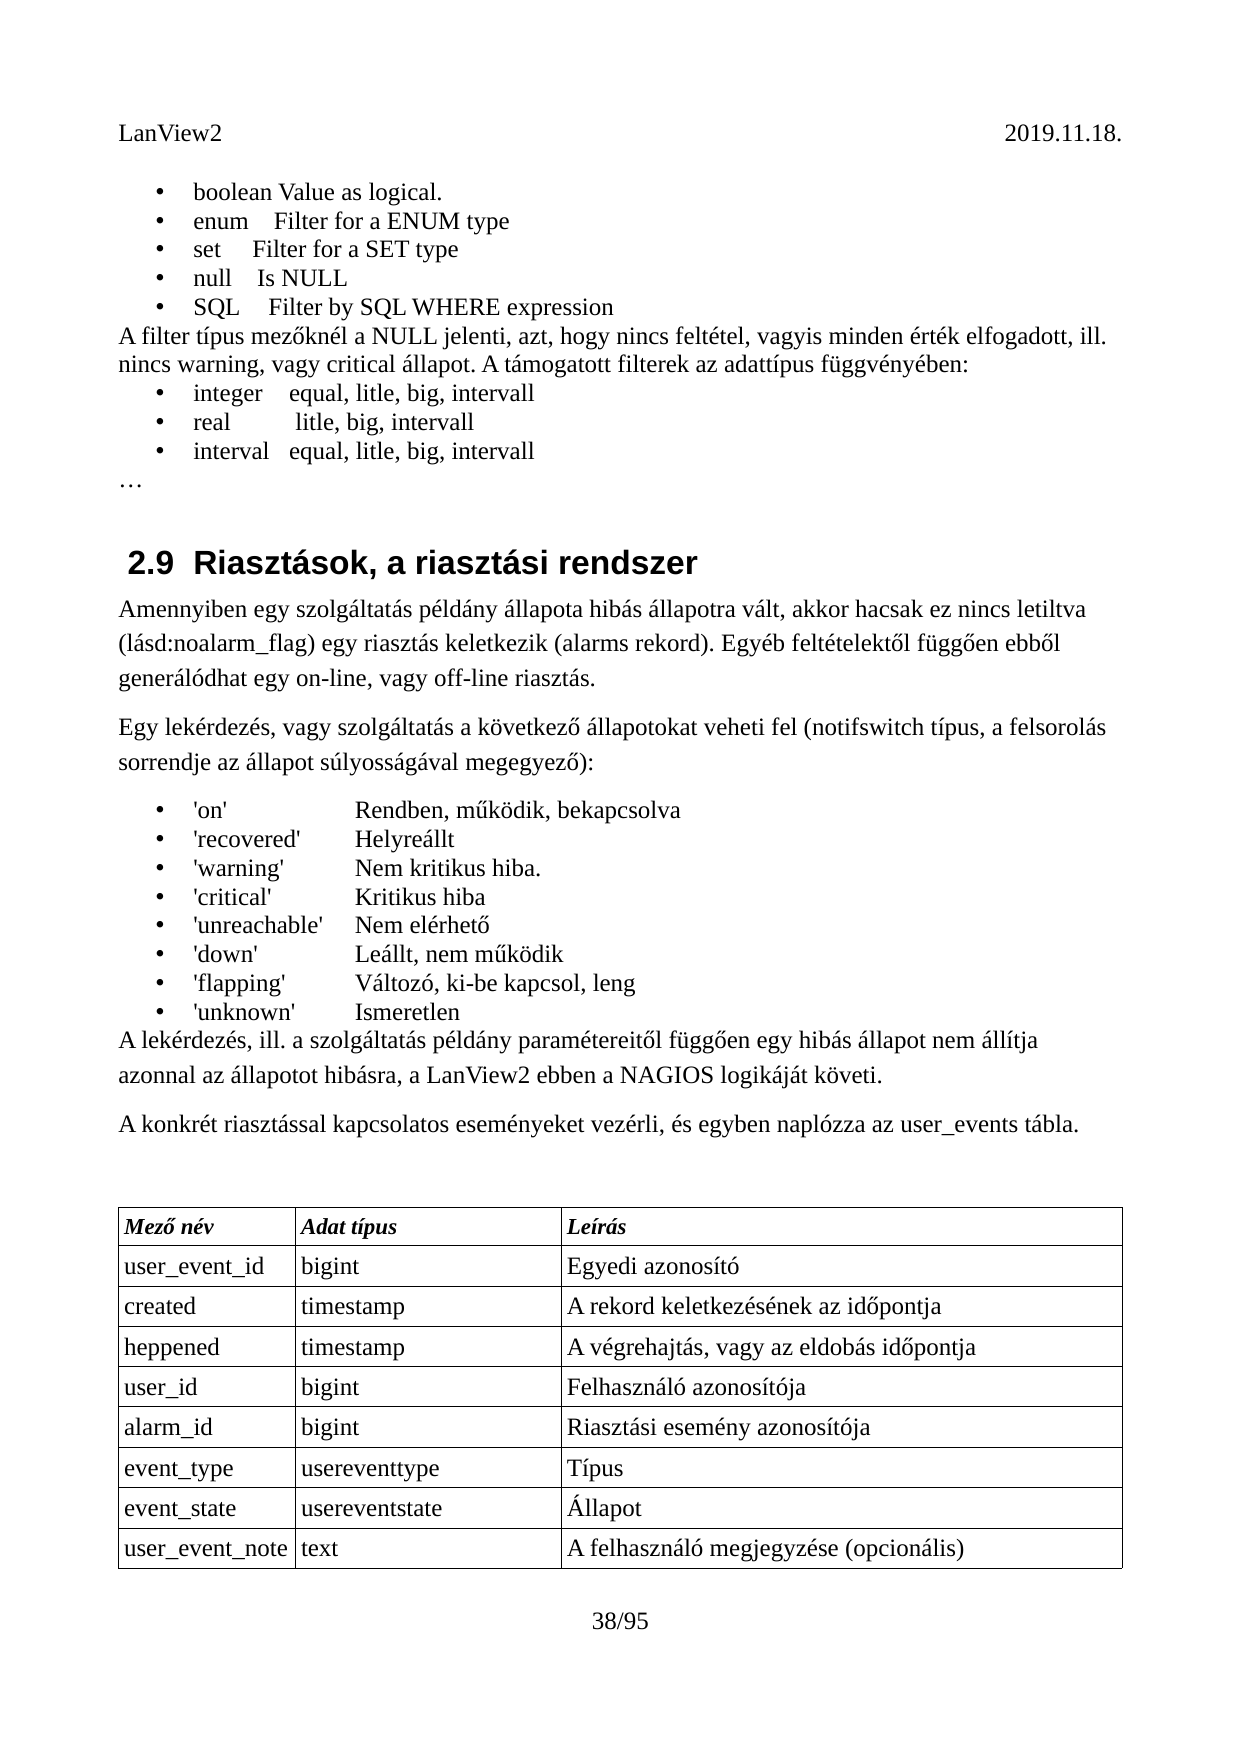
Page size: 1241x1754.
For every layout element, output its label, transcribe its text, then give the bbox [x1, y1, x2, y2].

table_cell alarm_id [119, 1407, 295, 1447]
table_cell bigint [296, 1246, 561, 1286]
table_cell event_state [119, 1488, 295, 1527]
table_cell bigint [296, 1407, 561, 1447]
list 'critical' Kritikus hiba [156, 882, 1122, 911]
subtitle Riasztások, a riasztási rendszer [118, 543, 1122, 582]
table_cell Riasztási esemény azonosítója [562, 1407, 1122, 1447]
list interval equal, litle, big, intervall [156, 436, 1122, 464]
table_cell A rekord keletkezésének az időpontja [562, 1287, 1122, 1326]
table_cell user_event_id [119, 1246, 295, 1286]
table_cell usereventstate [296, 1488, 561, 1527]
table_cell A végrehajtás, vagy az eldobás időpontja [562, 1327, 1122, 1366]
list 'recovered' Helyreállt [156, 824, 1122, 853]
table_cell user_id [119, 1367, 295, 1406]
table_cell Egyedi azonosító [562, 1246, 1122, 1286]
list set Filter for a SET type [156, 234, 1122, 263]
text A konkrét riasztással kapcsolatos eseményeket vezérli, és egyben naplózza az user_events tábla. [118, 1109, 1122, 1138]
list 'unreachable' Nem elérhető [156, 911, 1122, 939]
table_cell text [296, 1529, 561, 1568]
list null Is NULL [156, 263, 1122, 292]
table_header Adat típus [296, 1208, 561, 1245]
text … [118, 464, 1122, 493]
list enum Filter for a ENUM type [156, 206, 1122, 234]
table_cell Felhasználó azonosítója [562, 1367, 1122, 1406]
list real litle, big, intervall [156, 407, 1122, 436]
table_cell user_event_note [119, 1529, 295, 1568]
table_header Leírás [562, 1208, 1122, 1245]
table_cell bigint [296, 1367, 561, 1406]
list 'on' Rendben, működik, bekapcsolva [156, 796, 1122, 824]
list 'unknown' Ismeretlen [156, 997, 1122, 1026]
table_cell timestamp [296, 1327, 561, 1366]
text Amennyiben egy szolgáltatás példány állapota hibás állapotra vált, akkor hacsak ez nincs letiltva (lásd:noalarm_flag) egy riasztás keletkezik (alarms rekord). Egyéb feltételektől függően ebből generálódhat egy on-line, vagy off-line riasztás. [118, 594, 1122, 692]
list 'flapping' Változó, ki-be kapcsol, leng [156, 968, 1122, 997]
table_cell A felhasználó megjegyzése (opcionális) [562, 1529, 1122, 1568]
table_cell heppened [119, 1327, 295, 1366]
table_header Mező név [119, 1208, 295, 1245]
table_cell created [119, 1287, 295, 1326]
table_cell event_type [119, 1448, 295, 1487]
list integer equal, litle, big, intervall [156, 378, 1122, 407]
table_cell Típus [562, 1448, 1122, 1487]
table_cell usereventtype [296, 1448, 561, 1487]
list SQL Filter by SQL WHERE expression [156, 292, 1122, 321]
list boolean Value as logical. [156, 177, 1122, 206]
text Egy lekérdezés, vagy szolgáltatás a következő állapotokat veheti fel (notifswitch típus, a felsorolás sorrendje az állapot súlyosságával megegyező): [118, 712, 1122, 775]
list 'down' Leállt, nem működik [156, 939, 1122, 968]
text A filter típus mezőknél a NULL jelenti, azt, hogy nincs feltétel, vagyis minden érték elfogadott, ill. nincs warning, vagy critical állapot. A támogatott filterek az adattípus függvényében: [118, 321, 1122, 378]
list 'warning' Nem kritikus hiba. [156, 853, 1122, 882]
table_cell timestamp [296, 1287, 561, 1326]
text A lekérdezés, ill. a szolgáltatás példány paramétereitől függően egy hibás állapot nem állítja azonnal az állapotot hibásra, a LanView2 ebben a NAGIOS logikáját követi. [118, 1026, 1122, 1089]
table_cell Állapot [562, 1488, 1122, 1527]
